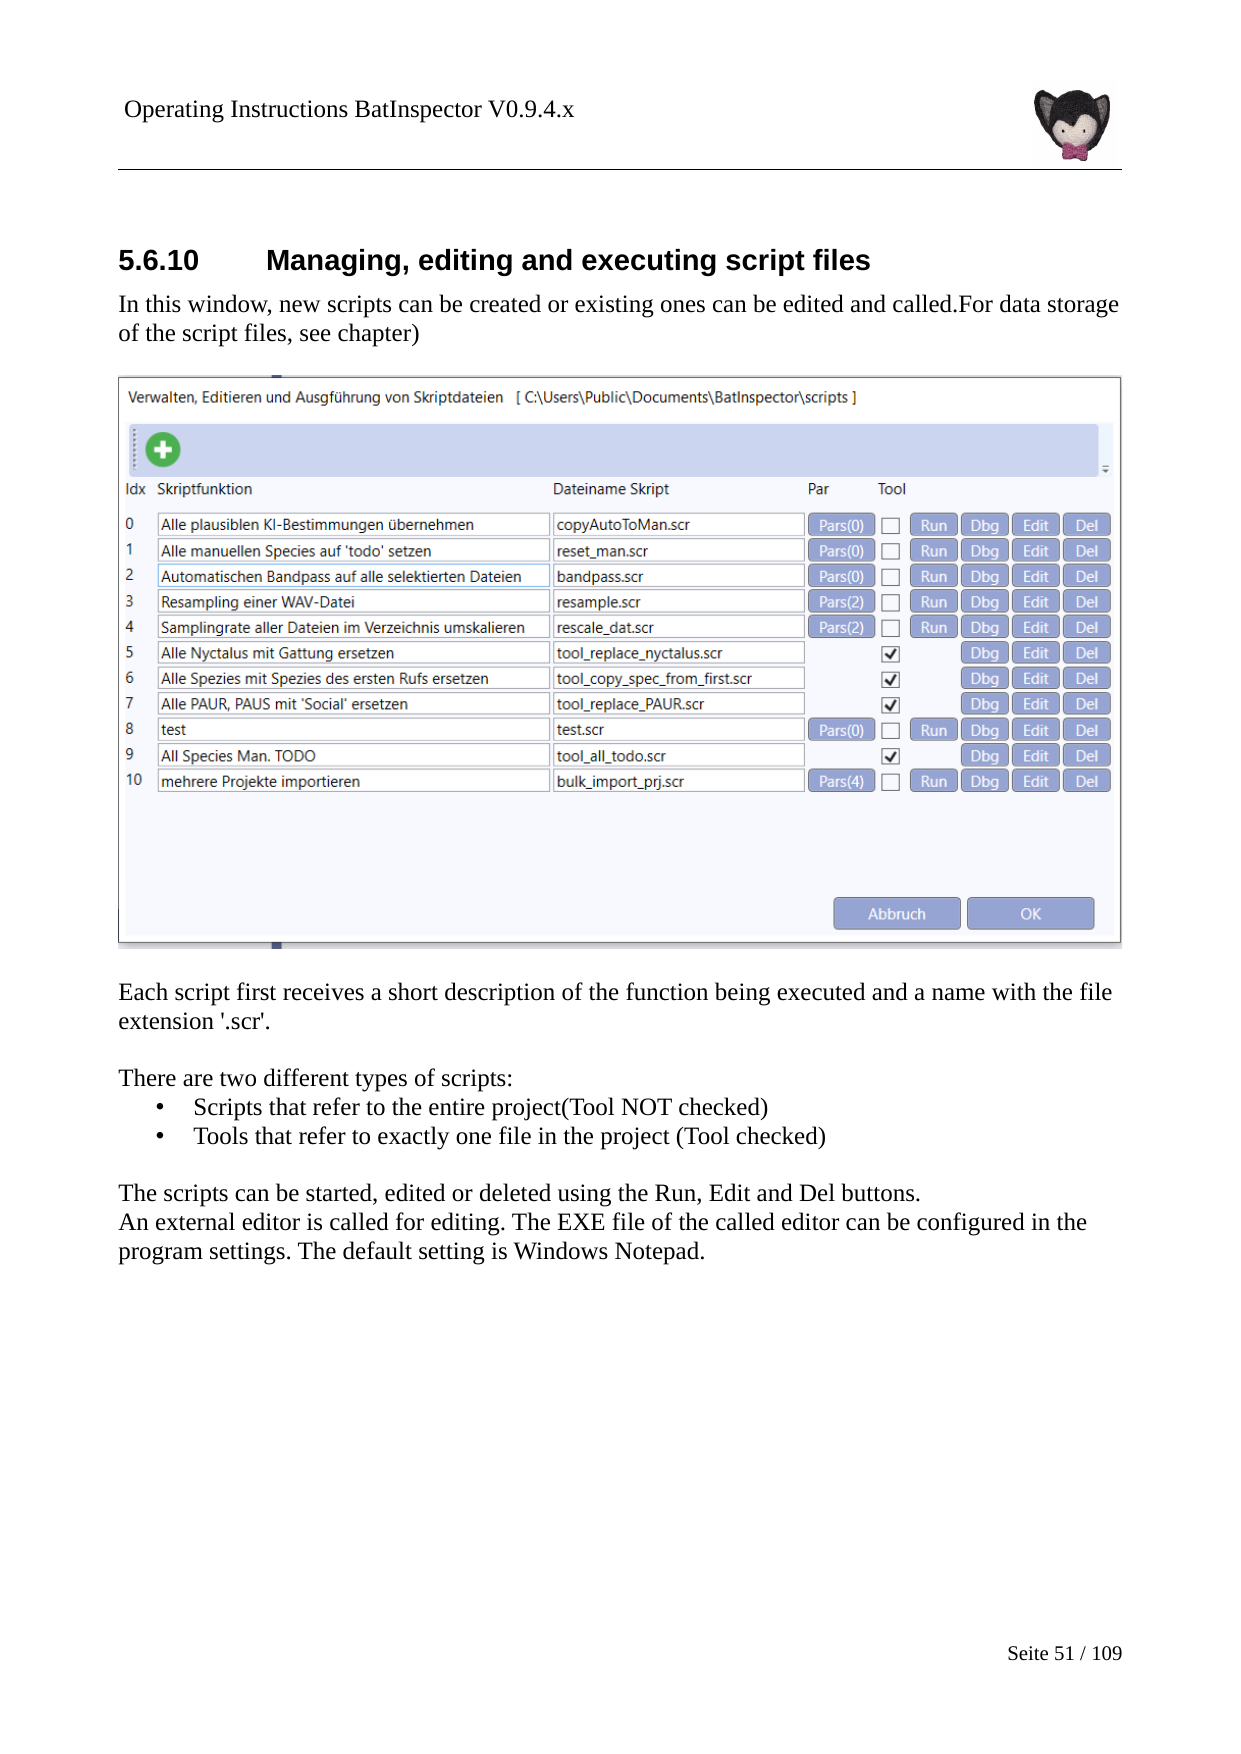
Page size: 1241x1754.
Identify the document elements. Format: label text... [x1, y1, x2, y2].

list Scripts that refer to the entire project(Tool NOT checked) [156, 1092, 1122, 1121]
text An external editor is called for editing. The EXE file of the called editor can be configured in the program settings. The default setting is Windows Notepad. [118, 1207, 1122, 1264]
subtitle Managing, editing and executing script files [118, 243, 1122, 276]
picture [1030, 80, 1119, 169]
text In this window, new scripts can be created or existing ones can be edited and called.For data storage of the script files, see chapter) [118, 289, 1122, 346]
picture [118, 375, 1123, 949]
text There are two different types of scripts: [118, 1063, 1122, 1092]
list Tools that refer to exactly one file in the project (Tool checked) [156, 1121, 1122, 1149]
text Each script first receives a short description of the function being executed and a name with the file extension '.scr'. [118, 977, 1122, 1034]
text The scripts can be started, edited or deleted using the Run, Edit and Del buttons. [118, 1178, 1122, 1207]
